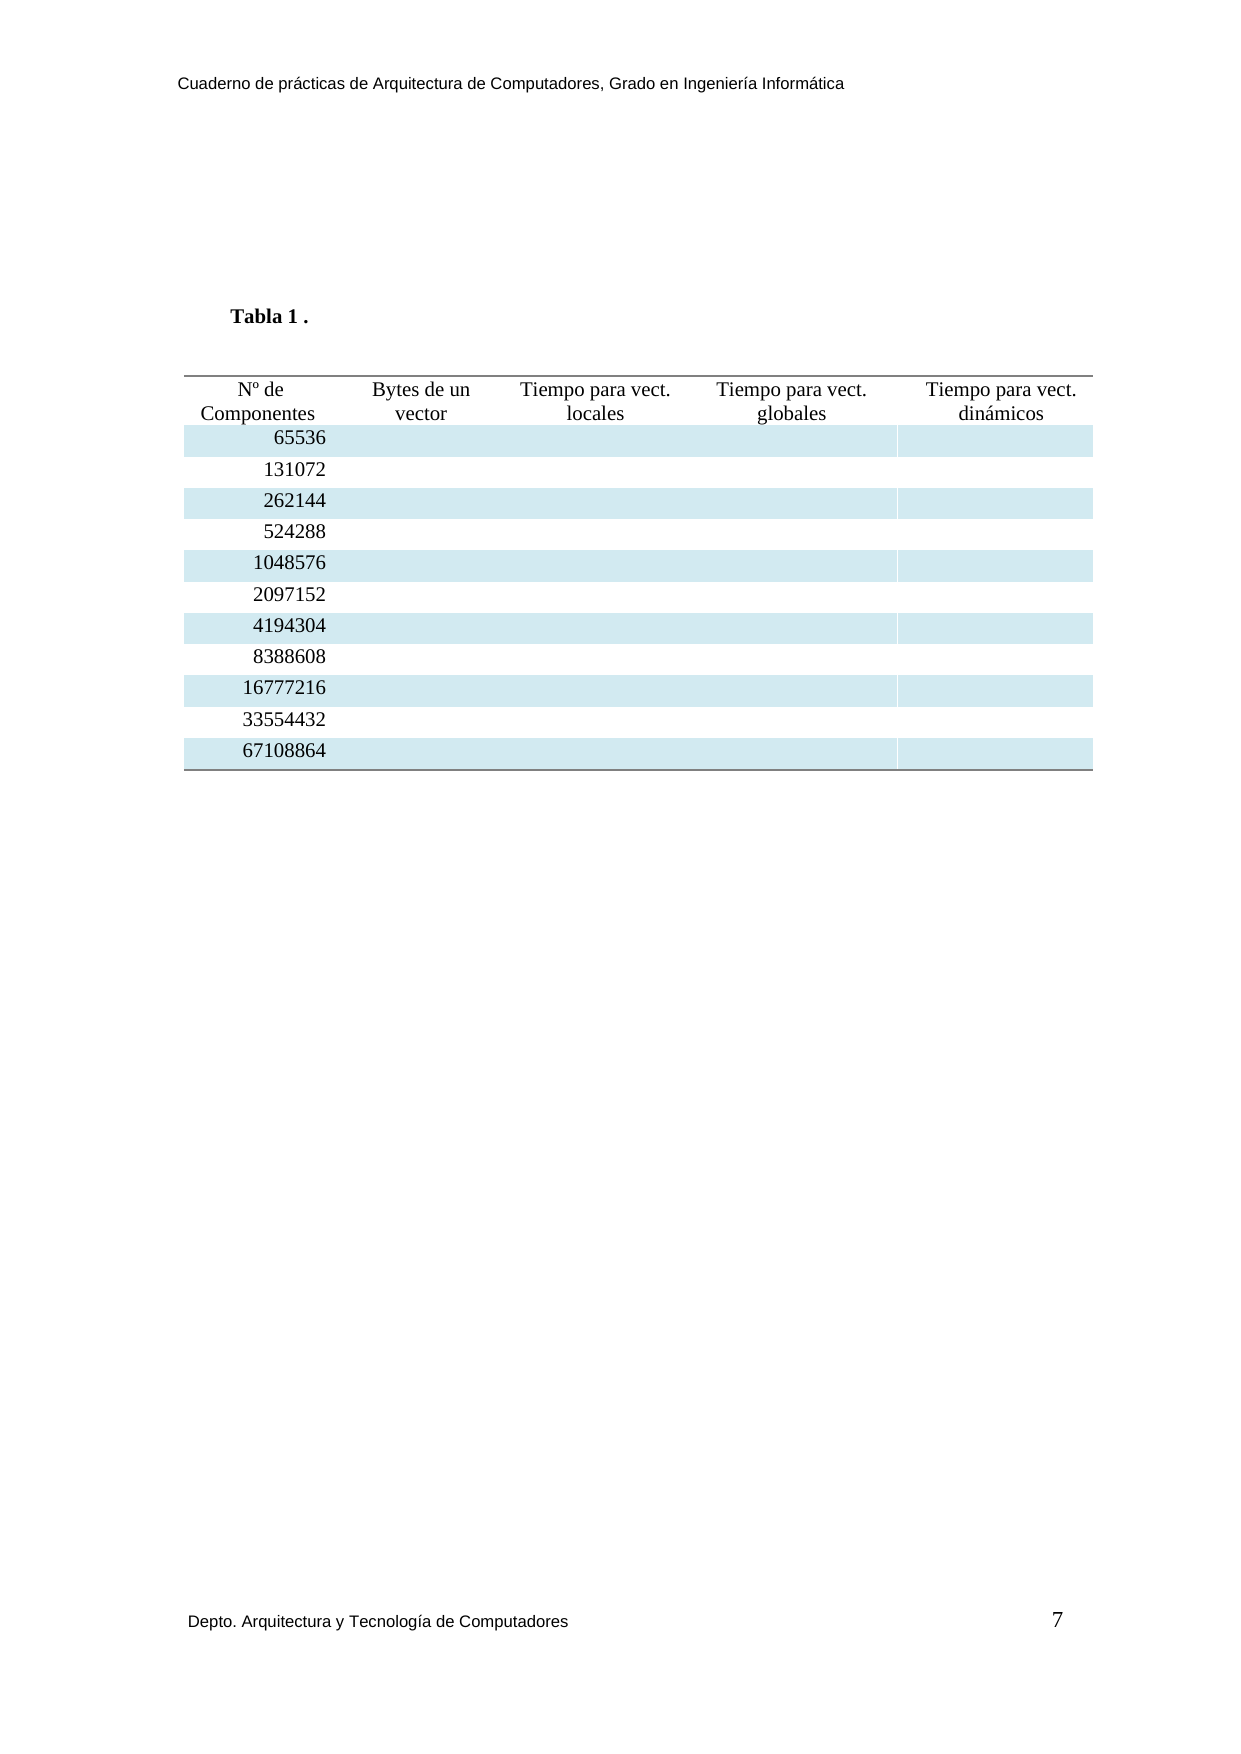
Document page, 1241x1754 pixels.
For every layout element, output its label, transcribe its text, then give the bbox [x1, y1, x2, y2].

table_cell [505, 707, 686, 738]
table_cell [505, 582, 686, 613]
table_cell [898, 738, 1093, 769]
table_cell [686, 582, 897, 613]
table_header Tiempo para vect. globales [686, 377, 897, 425]
table_cell [898, 582, 1093, 613]
table_cell 67108864 [184, 738, 337, 769]
table_cell [686, 519, 897, 550]
table_cell [337, 644, 505, 675]
table_cell 2097152 [184, 582, 337, 613]
table_cell [898, 550, 1093, 582]
table_header Tiempo para vect. dinámicos [898, 377, 1093, 425]
table_cell [337, 457, 505, 488]
table_header Nº de Componentes [184, 377, 337, 425]
table_cell [505, 675, 686, 707]
table_cell 131072 [184, 457, 337, 488]
table_cell 8388608 [184, 644, 337, 675]
table_cell [686, 613, 897, 644]
table_cell [337, 488, 505, 519]
table_cell [686, 425, 897, 457]
table_cell [337, 582, 505, 613]
table_header Bytes de un vector [337, 377, 505, 425]
table_cell 4194304 [184, 613, 337, 644]
table_cell [337, 675, 505, 707]
table_cell [686, 707, 897, 738]
table_header [144, 280, 1092, 328]
table_cell [898, 519, 1093, 550]
table_cell [898, 613, 1093, 644]
table_cell [898, 488, 1093, 519]
table_cell [144, 329, 1092, 367]
table_cell [337, 707, 505, 738]
table_cell [505, 613, 686, 644]
table_cell [898, 644, 1093, 675]
table_cell [686, 644, 897, 675]
table_cell [337, 613, 505, 644]
table_cell [337, 519, 505, 550]
table_cell 1048576 [184, 550, 337, 582]
table_cell [505, 738, 686, 769]
table_cell [686, 675, 897, 707]
table_cell [337, 738, 505, 769]
table_cell [898, 457, 1093, 488]
table_cell [505, 519, 686, 550]
table_cell [505, 644, 686, 675]
table_cell 524288 [184, 519, 337, 550]
table_cell 65536 [184, 425, 337, 457]
table_cell 33554432 [184, 707, 337, 738]
table_cell [898, 707, 1093, 738]
table_cell [898, 425, 1093, 457]
table_cell [505, 488, 686, 519]
table_header Tiempo para vect. locales [505, 377, 686, 425]
table_cell 262144 [184, 488, 337, 519]
table_cell [505, 425, 686, 457]
table_cell [337, 550, 505, 582]
table_cell [505, 550, 686, 582]
table_cell [686, 550, 897, 582]
table_cell [337, 425, 505, 457]
table_cell [686, 738, 897, 769]
table_cell 16777216 [184, 675, 337, 707]
table_cell [686, 488, 897, 519]
table_cell [898, 675, 1093, 707]
table_cell [686, 457, 897, 488]
table_cell [505, 457, 686, 488]
